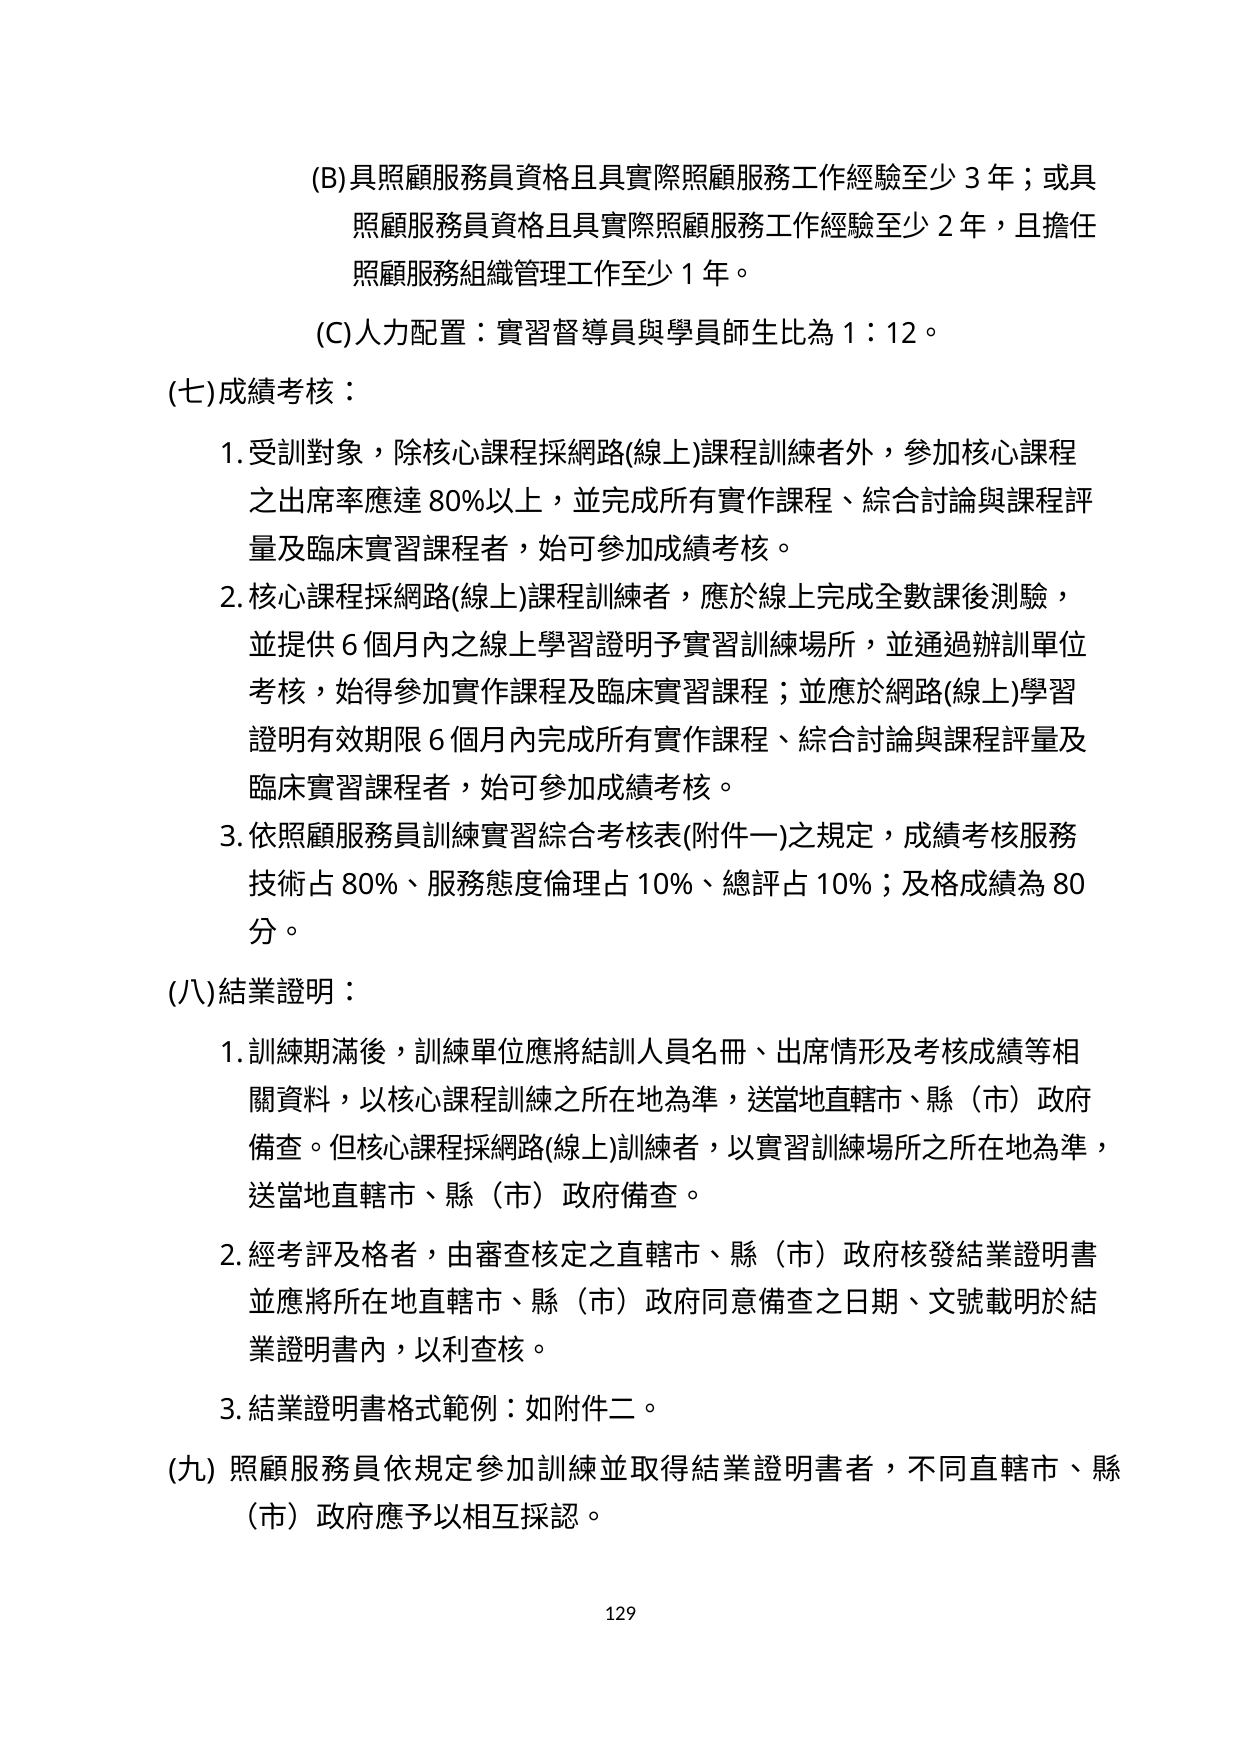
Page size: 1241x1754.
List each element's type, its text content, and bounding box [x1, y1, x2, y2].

list 具照顧服務員資格且具實際照顧服務工作經驗至少3年；或具照顧服務員資格且具實際照顧服務工作經驗至少2年，且擔任照顧服務組織管理工作至少1年。 [312, 150, 1097, 294]
list 人力配置：實習督導員與學員師生比為1：12。 [316, 305, 1122, 353]
list 照顧服務員依規定參加訓練並取得結業證明書者，不同直轄市、縣（市）政府應予以相互採認。 [168, 1441, 1122, 1537]
list 結業證明： [168, 964, 1122, 1012]
list 成績考核： [168, 364, 1122, 412]
list 依照顧服務員訓練實習綜合考核表(附件一)之規定，成績考核服務技術占80%、服務態度倫理占10%、總評占10%；及格成績為80分。 [219, 808, 1098, 952]
list 經考評及格者，由審查核定之直轄市、縣（市）政府核發結業證明書；並應將所在地直轄市、縣（市）政府同意備查之日期、文號載明於結業證明書內，以利查核。 [219, 1227, 1098, 1370]
list 受訓對象，除核心課程採網路(線上)課程訓練者外，參加核心課程之出席率應達80%以上，並完成所有實作課程、綜合討論與課程評量及臨床實習課程者，始可參加成績考核。 [219, 425, 1098, 569]
list 結業證明書格式範例：如附件二。 [219, 1381, 1098, 1429]
list 訓練期滿後，訓練單位應將結訓人員名冊、出席情形及考核成績等相關資料，以核心課程訓練之所在地為準，送當地直轄市、縣（市）政府備查。但核心課程採網路(線上)訓練者，以實習訓練場所之所在地為準，送當地直轄市、縣（市）政府備查。 [219, 1024, 1098, 1216]
list 核心課程採網路(線上)課程訓練者，應於線上完成全數課後測驗，並提供6個月內之線上學習證明予實習訓練場所，並通過辦訓單位考核，始得參加實作課程及臨床實習課程；並應於網路(線上)學習證明有效期限6個月內完成所有實作課程、綜合討論與課程評量及臨床實習課程者，始可參加成績考核。 [219, 569, 1098, 808]
